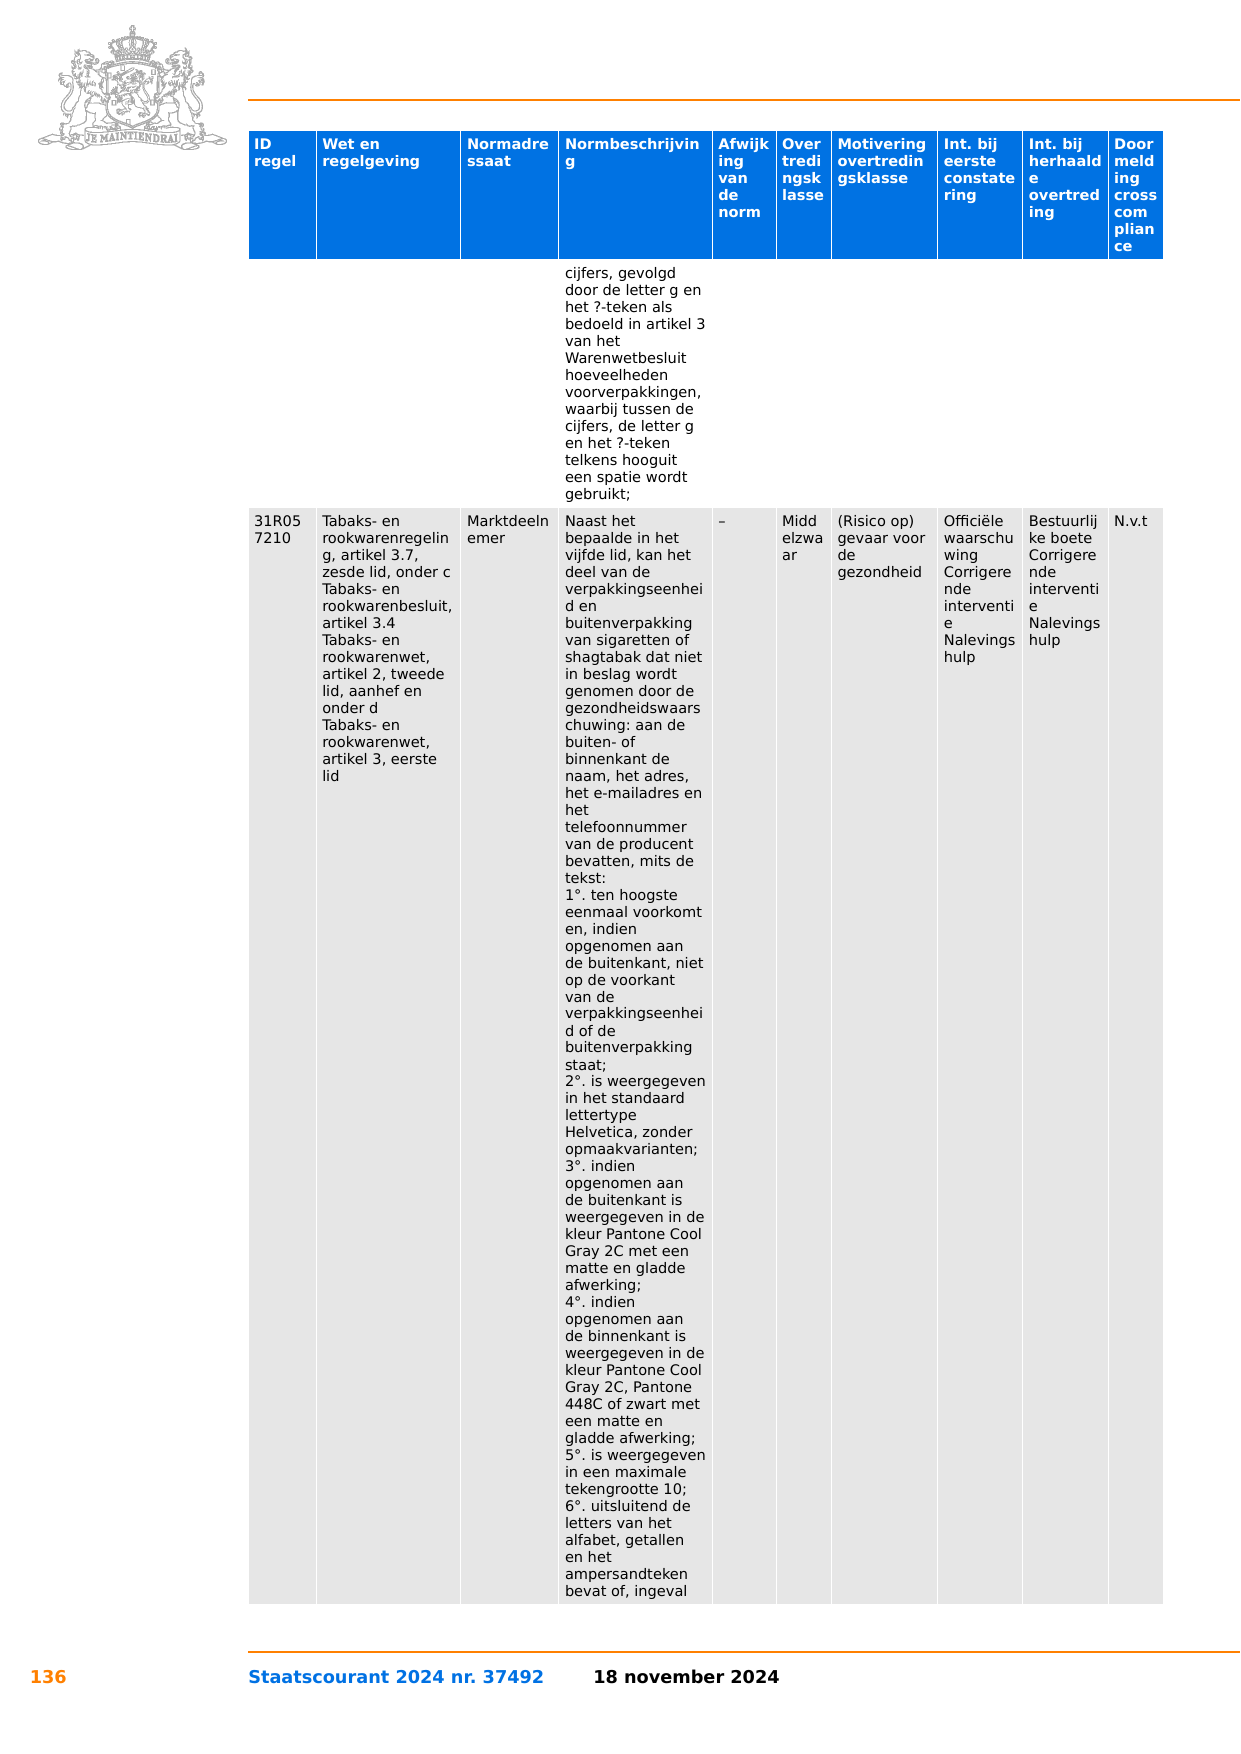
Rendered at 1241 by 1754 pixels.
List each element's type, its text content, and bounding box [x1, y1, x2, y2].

table_cell [1109, 260, 1163, 507]
table_cell Middelzwaar [777, 508, 831, 1604]
table_cell [713, 260, 776, 507]
table_cell cijfers, gevolgd door de letter g en het ?-teken als bedoeld in artikel 3 van het Warenwetbesluit hoeveelheden voorverpakkingen, waarbij tussen de cijfers, de letter g en het ?-teken telkens hooguit een spatie wordt gebruikt; [559, 260, 712, 507]
table_cell [1023, 260, 1108, 507]
table_cell Tabaks- en rookwarenregeling, artikel 3.7, zesde lid, onder c Tabaks- en rookwarenbesluit, artikel 3.4 Tabaks- en rookwarenwet, artikel 2, tweede lid, aanhef en onder d Tabaks- en rookwarenwet, artikel 3, eerste lid [317, 508, 460, 1604]
table_cell [249, 260, 316, 507]
picture [38, 25, 227, 150]
table_header Int. bij eerste constatering [938, 131, 1022, 259]
table_cell 31R057210 [249, 508, 316, 1604]
table_header Motivering overtredingsklasse [832, 131, 937, 259]
table_cell Naast het bepaalde in het vijfde lid, kan het deel van de verpakkingseenheid en buitenverpakking van sigaretten of shagtabak dat niet in beslag wordt genomen door de gezondheidswaarschuwing: aan de buiten- of binnenkant de naam, het adres, het e-mailadres en het telefoonnummer van de producent bevatten, mits de tekst: 1°. ten hoogste eenmaal voorkomt en, indien opgenomen aan de buitenkant, niet op de voorkant van de verpakkingseenheid of de buitenverpakking staat; 2°. is weergegeven in het standaard lettertype Helvetica, zonder opmaakvarianten; 3°. indien opgenomen aan de buitenkant is weergegeven in de kleur Pantone Cool Gray 2C met een matte en gladde afwerking; 4°. indien opgenomen aan de binnenkant is weergegeven in de kleur Pantone Cool Gray 2C, Pantone 448C of zwart met een matte en gladde afwerking; 5°. is weergegeven in een maximale tekengrootte 10; 6°. uitsluitend de letters van het alfabet, getallen en het ampersandteken bevat of, ingeval [559, 508, 712, 1604]
table_header Wet en regelgeving [317, 131, 460, 259]
table_cell (Risico op) gevaar voor de gezondheid [832, 508, 937, 1604]
table_header Normbeschrijving [559, 131, 712, 259]
table_header Overtredingsklasse [777, 131, 831, 259]
table_header ID regel [249, 131, 316, 259]
table_cell [777, 260, 831, 507]
table_cell Officiële waarschuwing Corrigerende interventie Nalevingshulp [938, 508, 1022, 1604]
table_cell [317, 260, 460, 507]
table_header Normadressaat [461, 131, 558, 259]
table_header Int. bij herhaalde overtreding [1023, 131, 1108, 259]
table_cell Marktdeelnemer [461, 508, 558, 1604]
table_cell N.v.t [1109, 508, 1163, 1604]
table_cell [461, 260, 558, 507]
table_cell – [713, 508, 776, 1604]
table_cell [938, 260, 1022, 507]
table_cell Bestuurlijke boete Corrigerende interventie Nalevingshulp [1023, 508, 1108, 1604]
table_header Afwijking van de norm [713, 131, 776, 259]
table_header Doormelding cross compliance [1109, 131, 1163, 259]
table_cell [832, 260, 937, 507]
